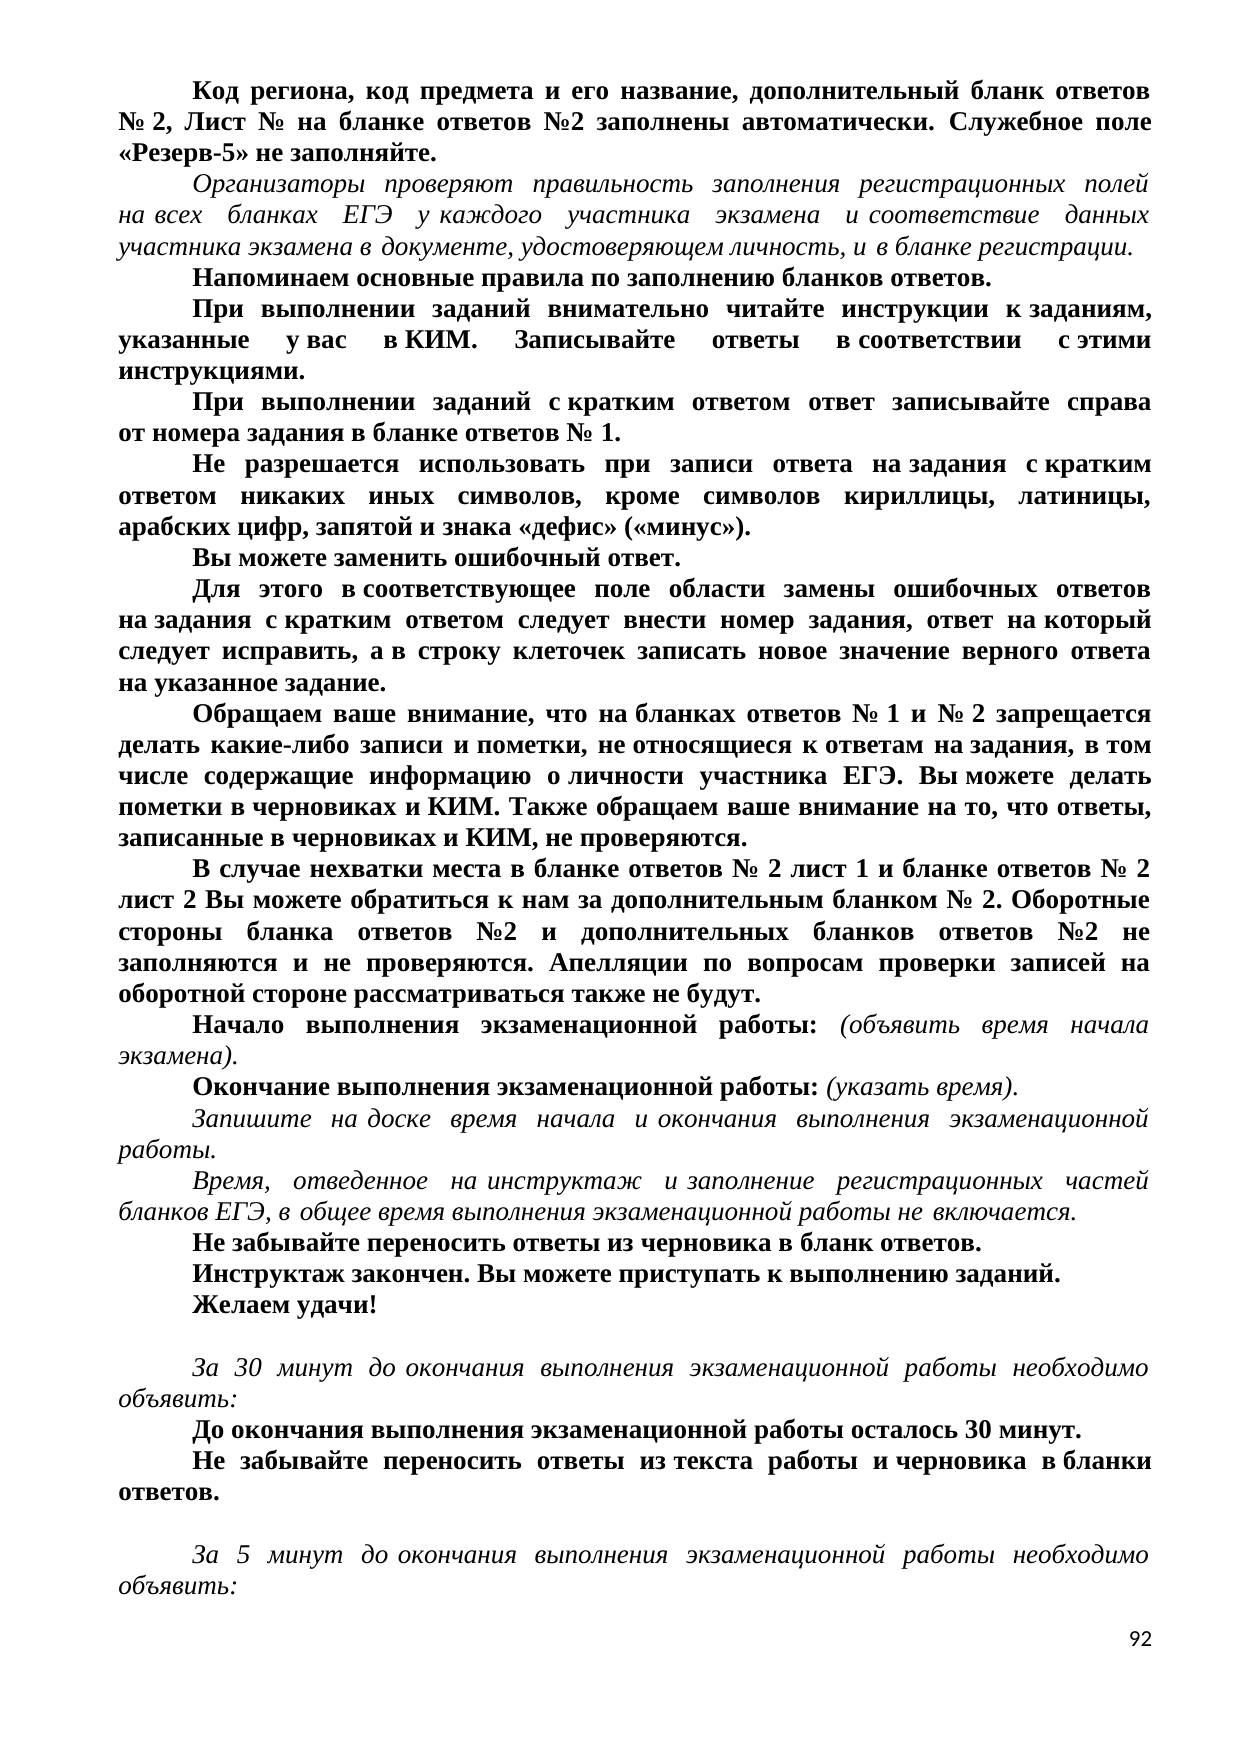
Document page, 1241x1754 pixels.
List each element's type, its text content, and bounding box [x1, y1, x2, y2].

text Код региона, код предмета и его название, дополнительный бланк ответов № 2, Лист № на бланке ответов №2 заполнены автоматически. Служебное поле «Резерв-5» не заполняйте. [118, 74, 1152, 167]
text В случае нехватки места в бланке ответов № 2 лист 1 и бланке ответов № 2 лист 2 Вы можете обратиться к нам за дополнительным бланком № 2. Оборотные стороны бланка ответов №2 и дополнительных бланков ответов №2 не заполняются и не проверяются. Апелляции по вопросам проверки записей на оборотной стороне рассматриваться также не будут. [118, 852, 1152, 1008]
text Время, отведенное на инструктаж и заполнение регистрационных частей бланков ЕГЭ, в общее время выполнения экзаменационной работы не включается. [118, 1164, 1152, 1226]
text Запишите на доске время начала и окончания выполнения экзаменационной работы. [118, 1102, 1152, 1164]
text Инструктаж закончен. Вы можете приступать к выполнению заданий. [118, 1257, 1152, 1288]
text Желаем удачи! [118, 1288, 1152, 1320]
text За 30 минут до окончания выполнения экзаменационной работы необходимо объявить: [118, 1351, 1152, 1413]
text При выполнении заданий с кратким ответом ответ записывайте справа от номера задания в бланке ответов № 1. [118, 385, 1152, 448]
text При выполнении заданий внимательно читайте инструкции к заданиям, указанные у вас в КИМ. Записывайте ответы в соответствии с этими инструкциями. [118, 292, 1152, 385]
text Не забывайте переносить ответы из черновика в бланк ответов. [118, 1226, 1152, 1257]
text До окончания выполнения экзаменационной работы осталось 30 минут. [118, 1413, 1152, 1444]
text Для этого в соответствующее поле области замены ошибочных ответов на задания с кратким ответом следует внести номер задания, ответ на который следует исправить, а в строку клеточек записать новое значение верного ответа на указанное задание. [118, 572, 1152, 697]
text За 5 минут до окончания выполнения экзаменационной работы необходимо объявить: [118, 1538, 1152, 1600]
text Организаторы проверяют правильность заполнения регистрационных полей на всех бланках ЕГЭ у каждого участника экзамена и соответствие данных участника экзамена в документе, удостоверяющем личность, и в бланке регистрации. [118, 167, 1152, 261]
text Начало выполнения экзаменационной работы: (объявить время начала экзамена). [118, 1008, 1152, 1071]
text Окончание выполнения экзаменационной работы: (указать время). [118, 1071, 1152, 1102]
text Обращаем ваше внимание, что на бланках ответов № 1 и № 2 запрещается делать какие-либо записи и пометки, не относящиеся к ответам на задания, в том числе содержащие информацию о личности участника ЕГЭ. Вы можете делать пометки в черновиках и КИМ. Также обращаем ваше внимание на то, что ответы, записанные в черновиках и КИМ, не проверяются. [118, 697, 1152, 852]
text Вы можете заменить ошибочный ответ. [118, 541, 1152, 572]
text Напоминаем основные правила по заполнению бланков ответов. [118, 261, 1152, 292]
text Не забывайте переносить ответы из текста работы и черновика в бланки ответов. [118, 1444, 1152, 1507]
text Не разрешается использовать при записи ответа на задания с кратким ответом никаких иных символов, кроме символов кириллицы, латиницы, арабских цифр, запятой и знака «дефис» («минус»). [118, 448, 1152, 541]
